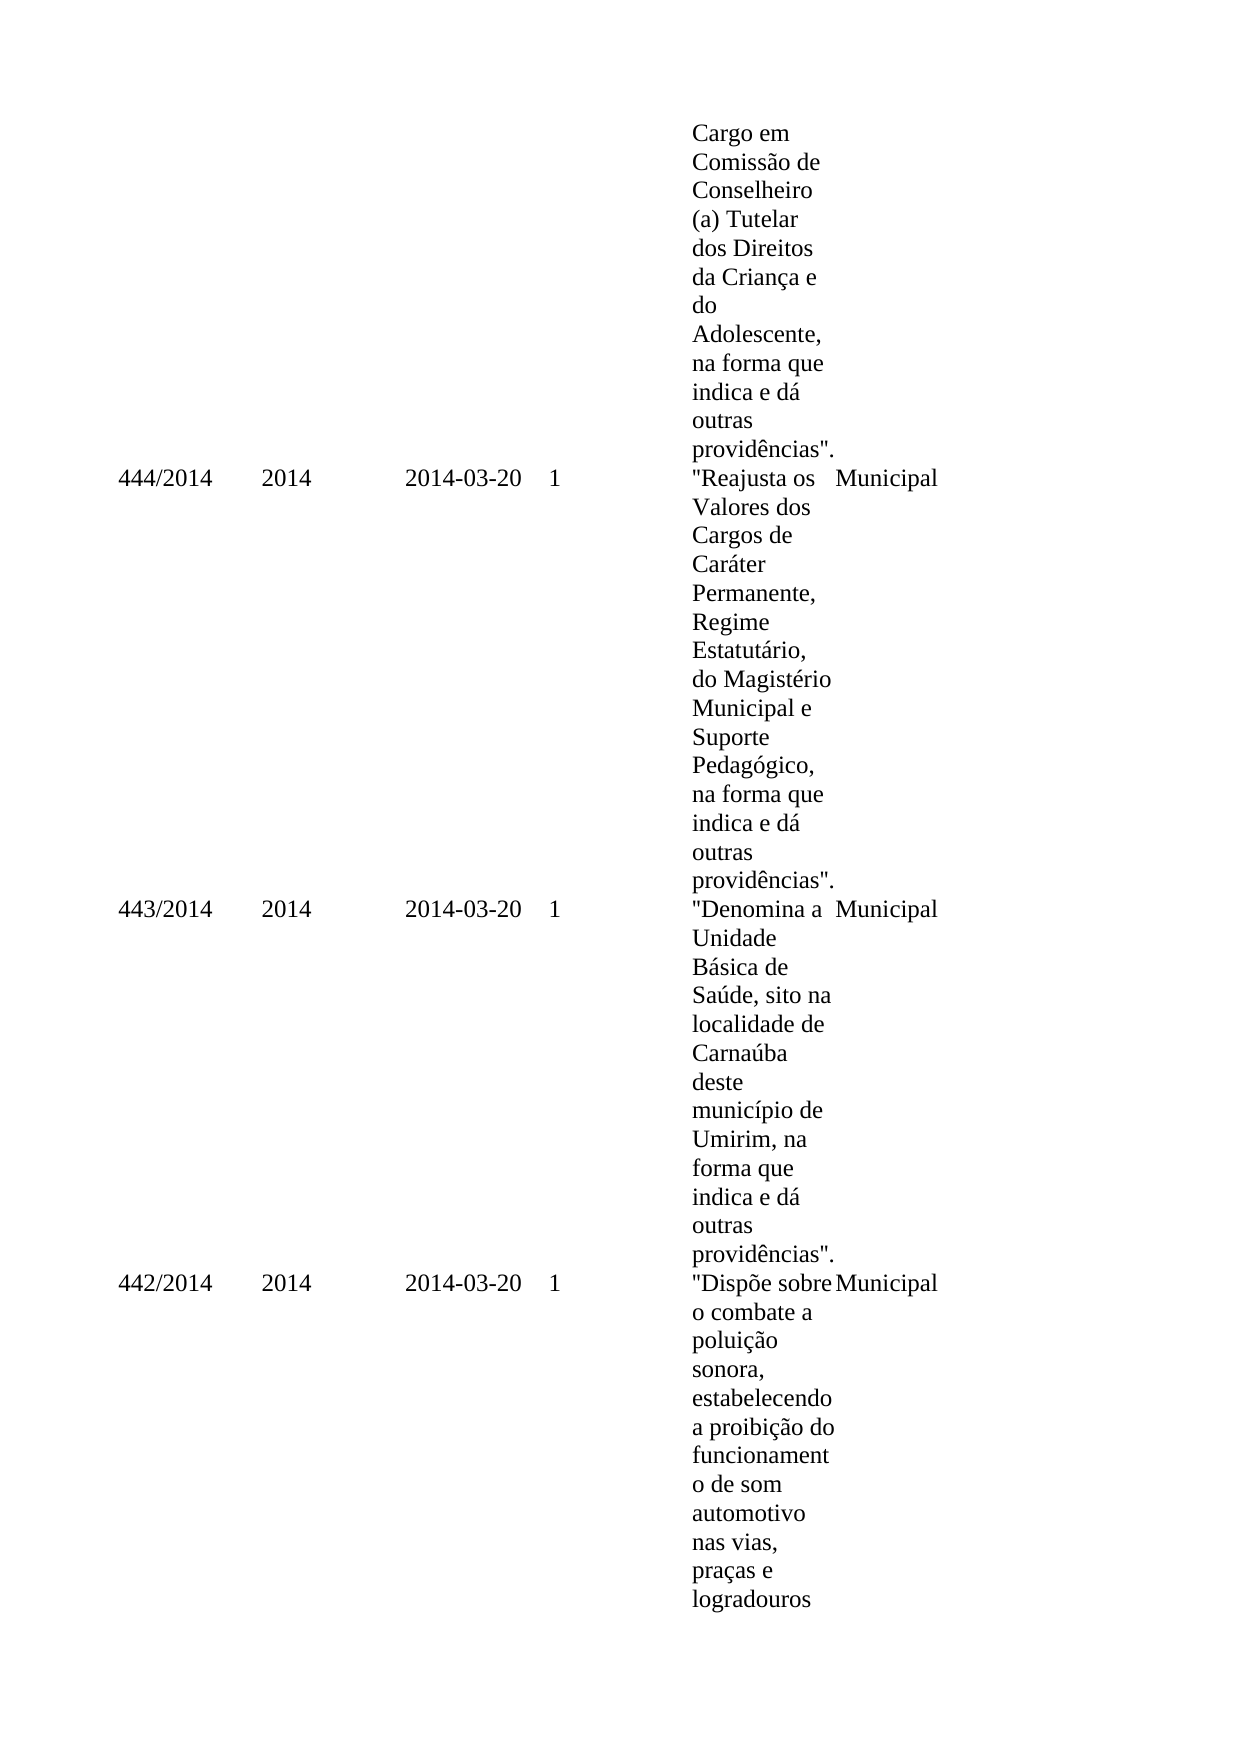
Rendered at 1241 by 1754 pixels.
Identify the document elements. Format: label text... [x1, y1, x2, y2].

table_cell ''Dispõe sobre o combate a poluição sonora, estabelecendo a proibição do funcionamento de som automotivo nas vias, praças e logradouros [692, 1268, 835, 1613]
table_cell 2014 [261, 1268, 405, 1613]
table_cell 2014-03-20 [405, 1268, 548, 1613]
table_cell 2014 [261, 894, 405, 1268]
table_cell [118, 118, 261, 463]
table_cell Municipal [835, 463, 979, 894]
table_cell [979, 1268, 1122, 1613]
table_cell [261, 118, 405, 463]
table_cell [835, 118, 979, 463]
table_cell [979, 118, 1122, 463]
table_cell ''Reajusta os Valores dos Cargos de Caráter Permanente, Regime Estatutário, do Magistério Municipal e Suporte Pedagógico, na forma que indica e dá outras providências''. [692, 463, 835, 894]
table_cell [405, 118, 548, 463]
table_cell Municipal [835, 894, 979, 1268]
table_cell Cargo em Comissão de Conselheiro (a) Tutelar dos Direitos da Criança e do Adolescente, na forma que indica e dá outras providências''. [692, 118, 835, 463]
table_cell 2014-03-20 [405, 894, 548, 1268]
table_cell 1 [548, 1268, 692, 1613]
table_cell [979, 463, 1122, 894]
table_cell 1 [548, 894, 692, 1268]
table_cell [548, 118, 692, 463]
table_cell 2014-03-20 [405, 463, 548, 894]
table_cell 442/2014 [118, 1268, 261, 1613]
table_cell Municipal [835, 1268, 979, 1613]
table_cell 443/2014 [118, 894, 261, 1268]
table_cell 1 [548, 463, 692, 894]
table_cell 444/2014 [118, 463, 261, 894]
table_cell 2014 [261, 463, 405, 894]
table_cell ''Denomina a Unidade Básica de Saúde, sito na localidade de Carnaúba deste município de Umirim, na forma que indica e dá outras providências''. [692, 894, 835, 1268]
table_cell [979, 894, 1122, 1268]
